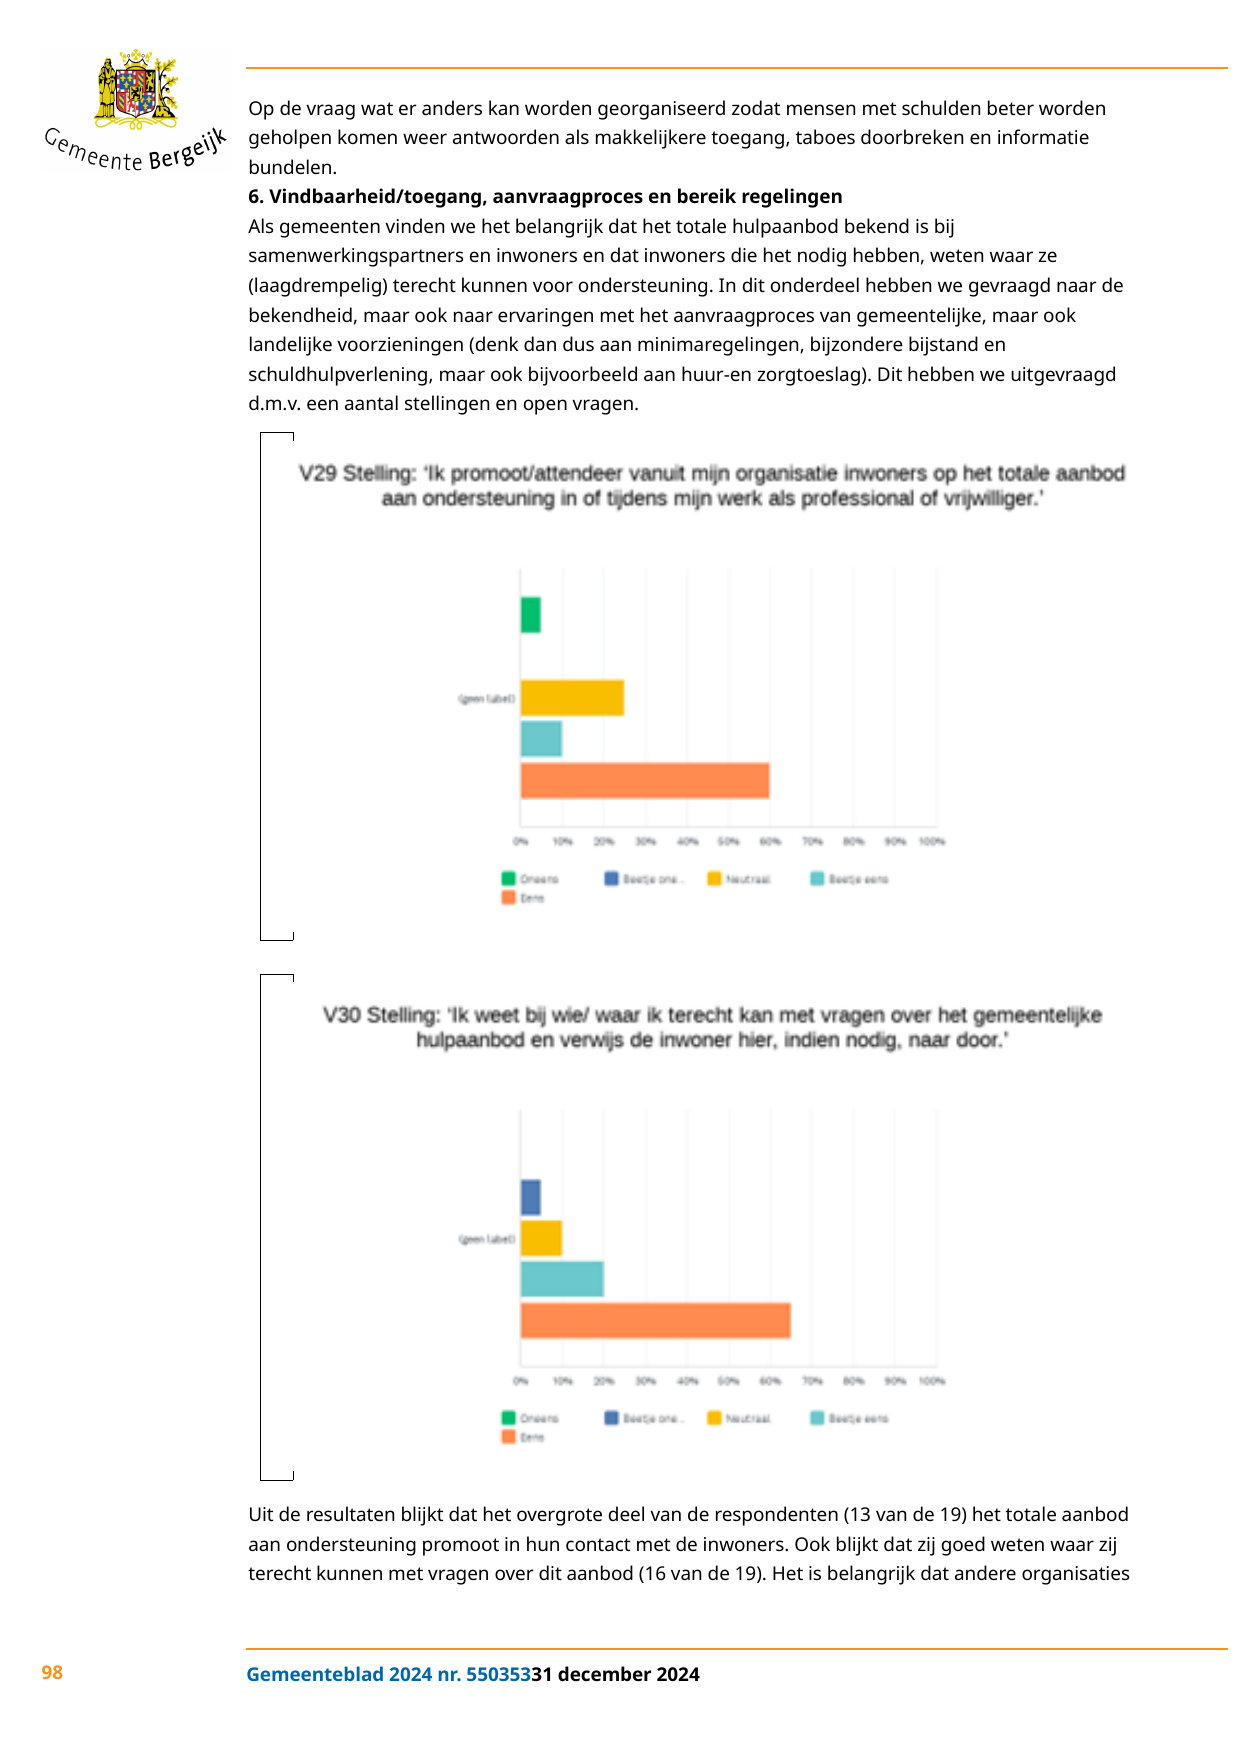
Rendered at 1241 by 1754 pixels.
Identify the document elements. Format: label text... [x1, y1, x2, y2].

picture [268, 982, 1155, 1471]
text Als gemeenten vinden we het belangrijk dat het totale hulpaanbod bekend is bij samenwerkingspartners en inwoners en dat inwoners die het nodig hebben, weten waar ze (laagdrempelig) terecht kunnen voor ondersteuning. In dit onderdeel hebben we gevraagd naar de bekendheid, maar ook naar ervaringen met het aanvraagproces van gemeentelijke, maar ook landelijke voorzieningen (denk dan dus aan minimaregelingen, bijzondere bijstand en schuldhulpverlening, maar ook bijvoorbeeld aan huur-en zorgtoeslag). Dit hebben we uitgevraagd d.m.v. een aantal stellingen en open vragen. [248, 213, 1152, 416]
picture [41, 47, 231, 172]
text Uit de resultaten blijkt dat het overgrote deel van de respondenten (13 van de 19) het totale aanbod aan ondersteuning promoot in hun contact met de inwoners. Ook blijkt dat zij goed weten waar zij terecht kunnen met vragen over dit aanbod (16 van de 19). Het is belangrijk dat andere organisaties [248, 1501, 1152, 1586]
picture [268, 441, 1155, 932]
text Op de vraag wat er anders kan worden georganiseerd zodat mensen met schulden beter worden geholpen komen weer antwoorden als makkelijkere toegang, taboes doorbreken en informatie bundelen. [248, 95, 1152, 180]
text 6. Vindbaarheid/toegang, aanvraagproces en bereik regelingen [248, 183, 1152, 209]
